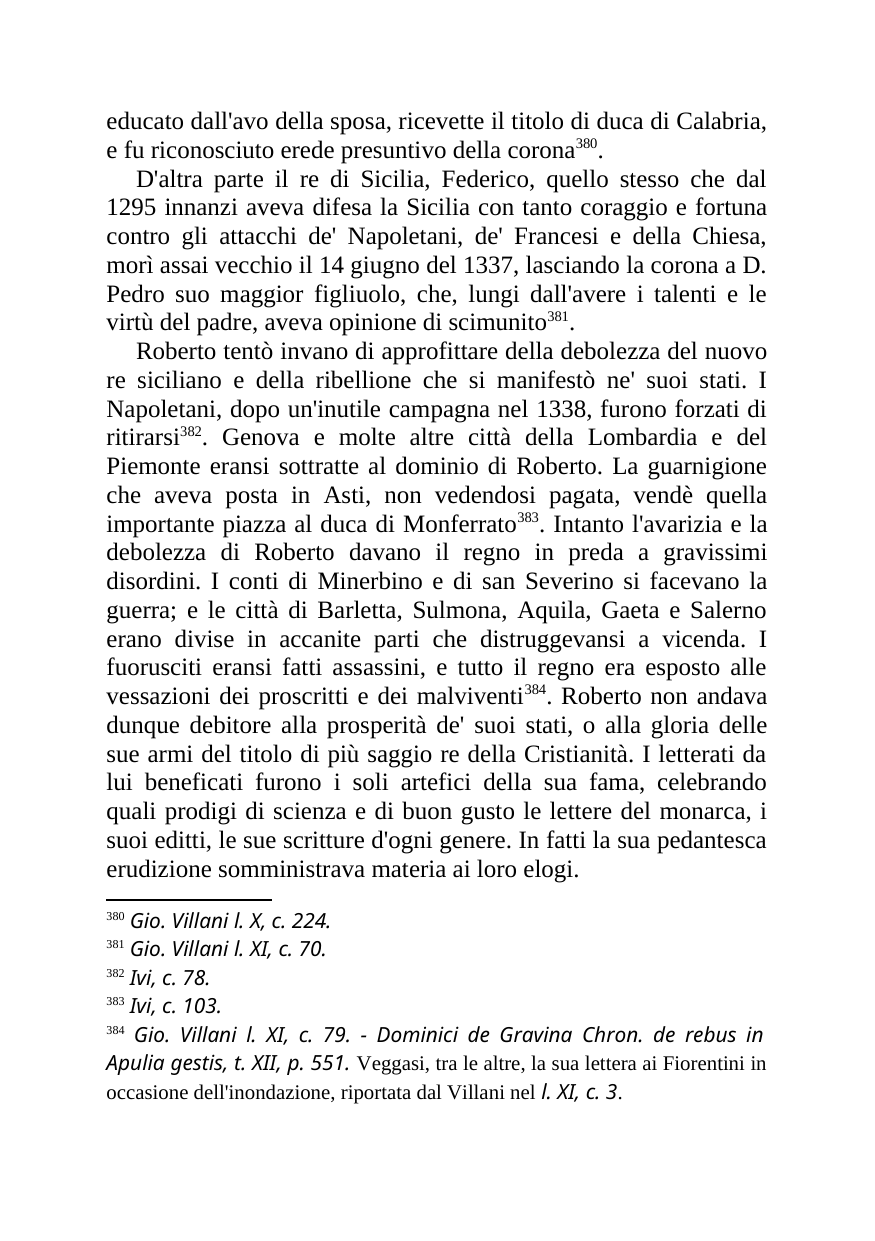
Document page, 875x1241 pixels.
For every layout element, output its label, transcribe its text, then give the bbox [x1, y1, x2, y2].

text Ivi, c. 103. [106, 991, 768, 1020]
text Gio. Villani l. X, c. 224. [106, 906, 768, 934]
text Roberto tentò invano di approfittare della debolezza del nuovo re siciliano e della ribellione che si manifestò ne' suoi stati. I Napoletani, dopo un'inutile campagna nel 1338, furono forzati di ritirarsi. Genova e molte altre città della Lombardia e del Piemonte eransi sottratte al dominio di Roberto. La guarnigione che aveva posta in Asti, non vedendosi pagata, vendè quella importante piazza al duca di Monferrato. Intanto l'avarizia e la debolezza di Roberto davano il regno in preda a gravissimi disordini. I conti di Minerbino e di san Severino si facevano la guerra; e le città di Barletta, Sulmona, Aquila, Gaeta e Salerno erano divise in accanite parti che distruggevansi a vicenda. I fuorusciti eransi fatti assassini, e tutto il regno era esposto alle vessazioni dei proscritti e dei malviventi. Roberto non andava dunque debitore alla prosperità de' suoi stati, o alla gloria delle sue armi del titolo di più saggio re della Cristianità. I letterati da lui beneficati furono i soli artefici della sua fama, celebrando quali prodigi di scienza e di buon gusto le lettere del monarca, i suoi editti, le sue scritture d'ogni genere. In fatti la sua pedantesca erudizione somministrava materia ai loro elogi. [106, 336, 768, 882]
text Ivi, c. 78. [106, 963, 768, 991]
text educato dall'avo della sposa, ricevette il titolo di duca di Calabria, e fu riconosciuto erede presuntivo della corona. [106, 106, 768, 164]
text D'altra parte il re di Sicilia, Federico, quello stesso che dal 1295 innanzi aveva difesa la Sicilia con tanto coraggio e fortuna contro gli attacchi de' Napoletani, de' Francesi e della Chiesa, morì assai vecchio il 14 giugno del 1337, lasciando la corona a D. Pedro suo maggior figliuolo, che, lungi dall'avere i talenti e le virtù del padre, aveva opinione di scimunito. [106, 164, 768, 336]
text Gio. Villani l. XI, c. 79. - Dominici de Gravina Chron. de rebus in Apulia gestis, t. XII, p. 551. Veggasi, tra le altre, la sua lettera ai Fiorentini in occasione dell'inondazione, riportata dal Villani nel l. XI, c. 3. [106, 1020, 768, 1105]
text Gio. Villani l. XI, c. 70. [106, 934, 768, 963]
